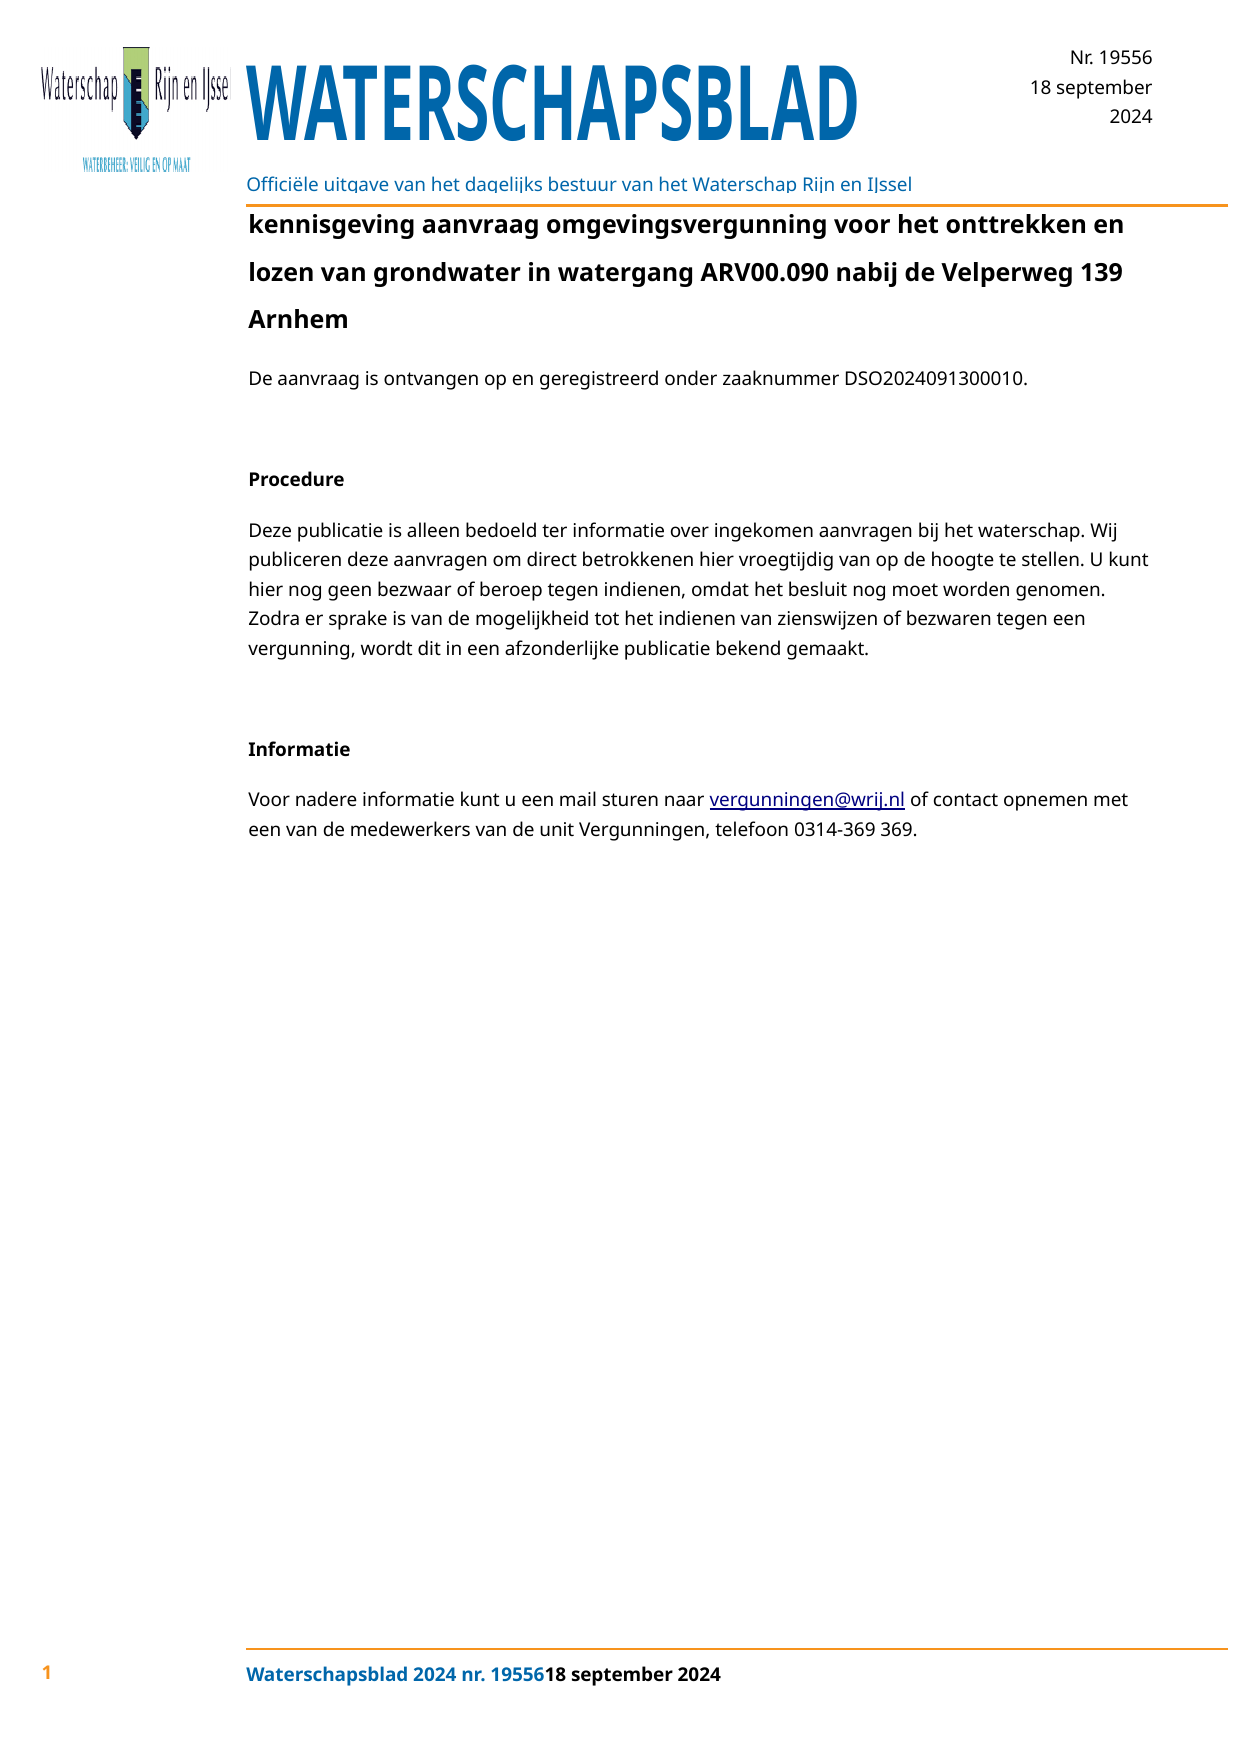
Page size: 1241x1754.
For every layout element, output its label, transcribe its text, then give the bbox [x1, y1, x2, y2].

picture [41, 47, 231, 172]
text Informatie [248, 736, 1152, 762]
text Deze publicatie is alleen bedoeld ter informatie over ingekomen aanvragen bij het waterschap. Wij publiceren deze aanvragen om direct betrokkenen hier vroegtijdig van op de hoogte te stellen. U kunt hier nog geen bezwaar of beroep tegen indienen, omdat het besluit nog moet worden genomen. Zodra er sprake is van de mogelijkheid tot het indienen van zienswijzen of bezwaren tegen een vergunning, wordt dit in een afzonderlijke publicatie bekend gemaakt. [248, 517, 1152, 661]
text kennisgeving aanvraag omgevingsvergunning voor het onttrekken en lozen van grondwater in watergang ARV00.090 nabij de Velperweg 139 Arnhem [248, 207, 1152, 336]
text De aanvraag is ontvangen op en geregistreerd onder zaaknummer DSO2024091300010. [248, 366, 1152, 391]
text Voor nadere informatie kunt u een mail sturen naar vergunningen@wrij.nl of contact opnemen met een van de medewerkers van de unit Vergunningen, telefoon 0314-369 369. [248, 786, 1152, 842]
text Procedure [248, 466, 1152, 492]
